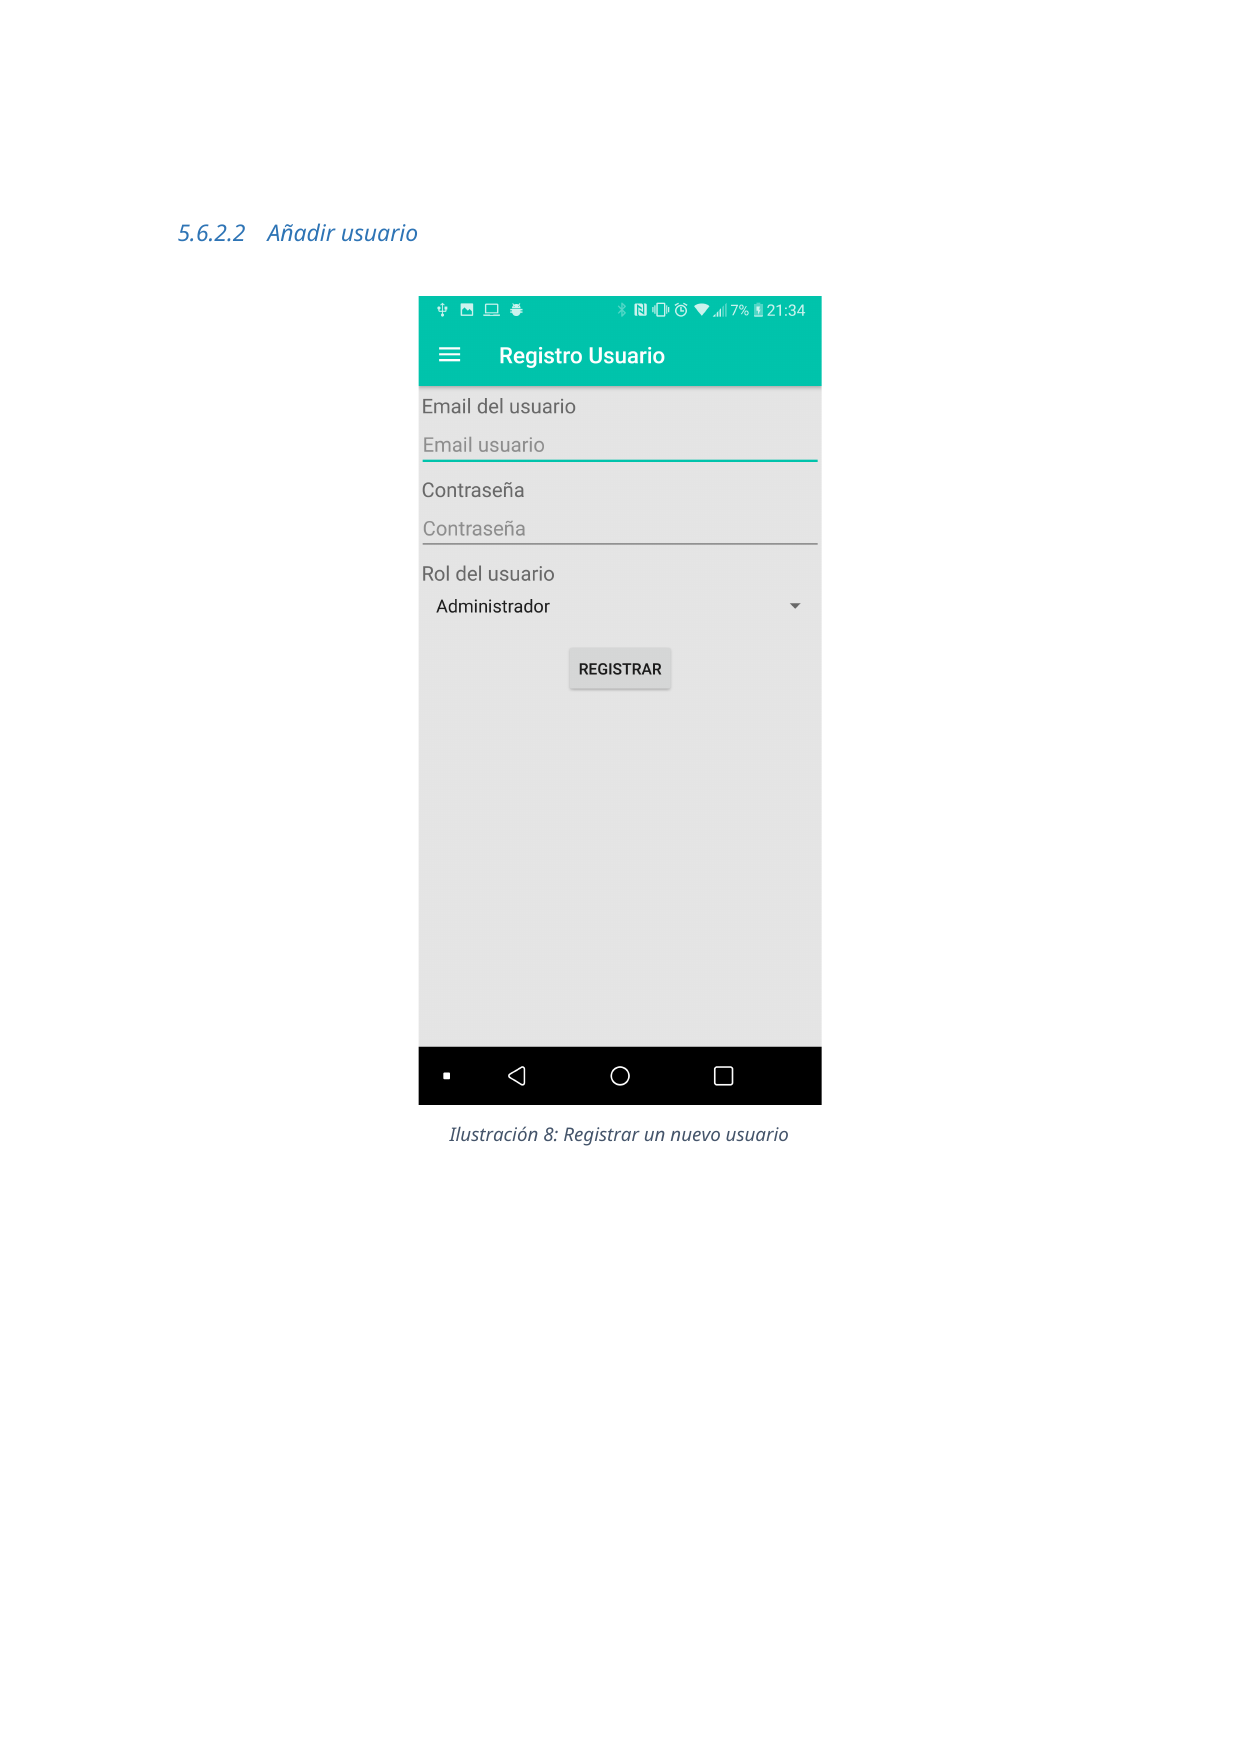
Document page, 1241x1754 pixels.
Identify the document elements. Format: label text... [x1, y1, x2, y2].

text Ilustración 8: Registrar un nuevo usuario [177, 1121, 1063, 1147]
subtitle Añadir usuario [177, 217, 1063, 248]
